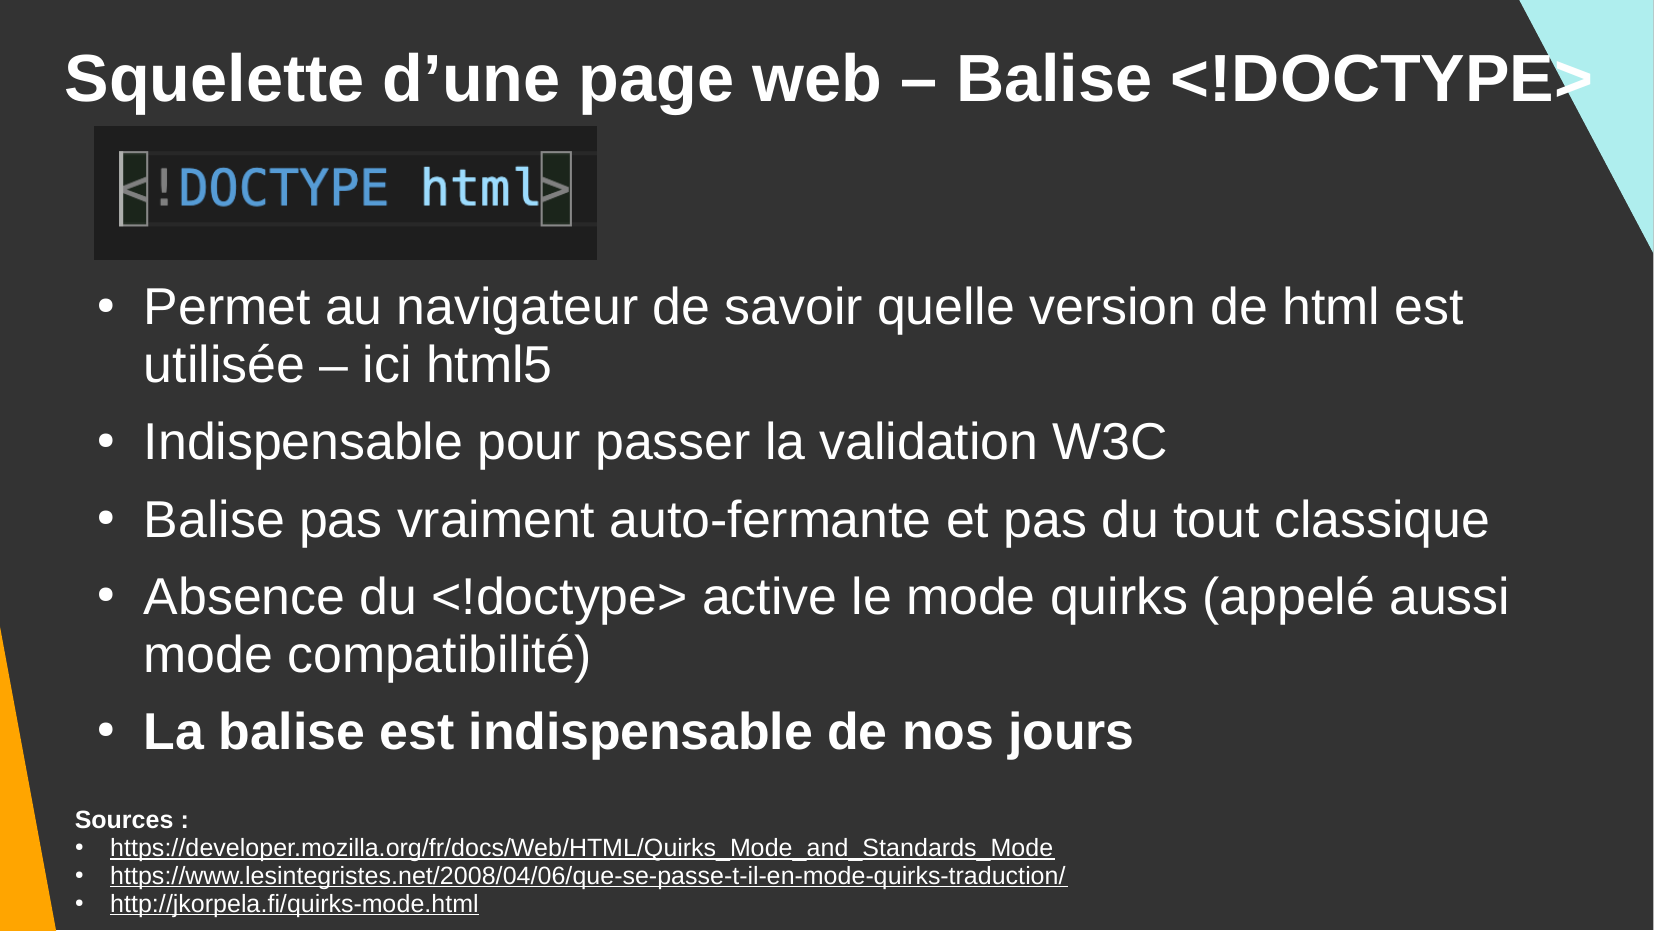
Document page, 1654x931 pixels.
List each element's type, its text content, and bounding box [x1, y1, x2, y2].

title Squelette d’une page web – Balise <!DOCTYPE> [64, 40, 1635, 153]
text_box [1519, 0, 1654, 255]
list Permet au navigateur de savoir quelle version de html est utilisée – ici html5 Indispensable pour passer la validation W3C Balise pas vraiment auto-fermante et pas du tout classique Absence du <!doctype> active le mode quirks (appelé aussi mode compatibilité) La balise est indispensable de nos jours [80, 278, 1635, 768]
picture [94, 126, 597, 260]
text_box Sources : https://developer.mozilla.org/fr/docs/Web/HTML/Quirks_Mode_and_Standards_Mode https://www.lesintegristes.net/2008/04/06/que-se-passe-t-il-en-mode-quirks-traduction/ http://jkorpela.fi/quirks-mode.html [59, 798, 1546, 931]
text_box [0, 626, 57, 931]
